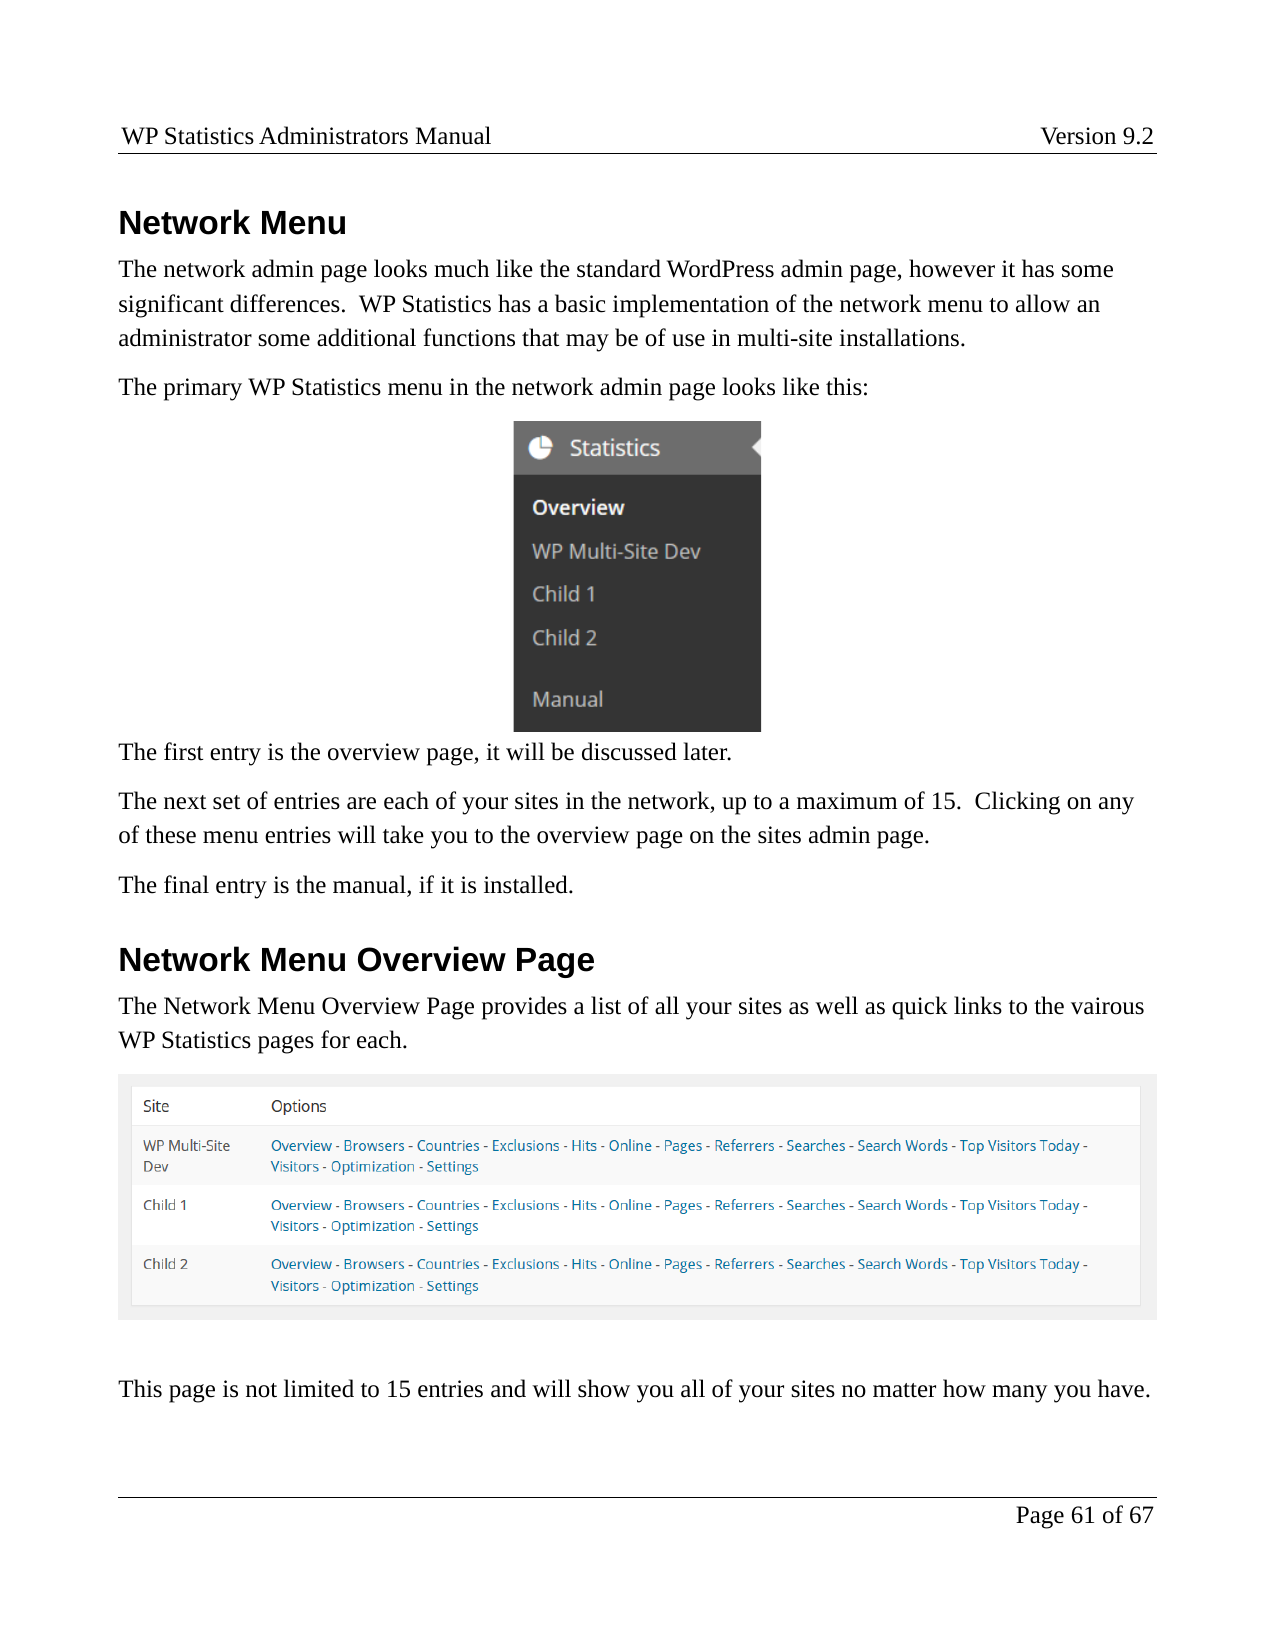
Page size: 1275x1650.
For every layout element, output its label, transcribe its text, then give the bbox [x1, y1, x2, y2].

text The network admin page looks much like the standard WordPress admin page, however it has some significant differences. WP Statistics has a basic implementation of the network menu to allow an administrator some additional functions that may be of use in multi-site installations. [118, 254, 1157, 352]
subtitle Network Menu Overview Page [118, 939, 1157, 978]
picture [513, 421, 762, 732]
text The primary WP Statistics menu in the network admin page looks like this: [118, 372, 1157, 401]
picture [118, 1074, 1157, 1320]
text The first entry is the overview page, it will be discussed later. [118, 732, 1157, 766]
text The final entry is the manual, if it is installed. [118, 870, 1157, 898]
text This page is not limited to 15 entries and will show you all of your sites no matter how many you have. [118, 1374, 1157, 1403]
subtitle Network Menu [118, 203, 1157, 242]
text The next set of entries are each of your sites in the network, up to a maximum of 15. Clicking on any of these menu entries will take you to the overview page on the sites admin page. [118, 786, 1157, 849]
text The Network Menu Overview Page provides a list of all your sites as well as quick links to the vairous WP Statistics pages for each. [118, 991, 1157, 1054]
